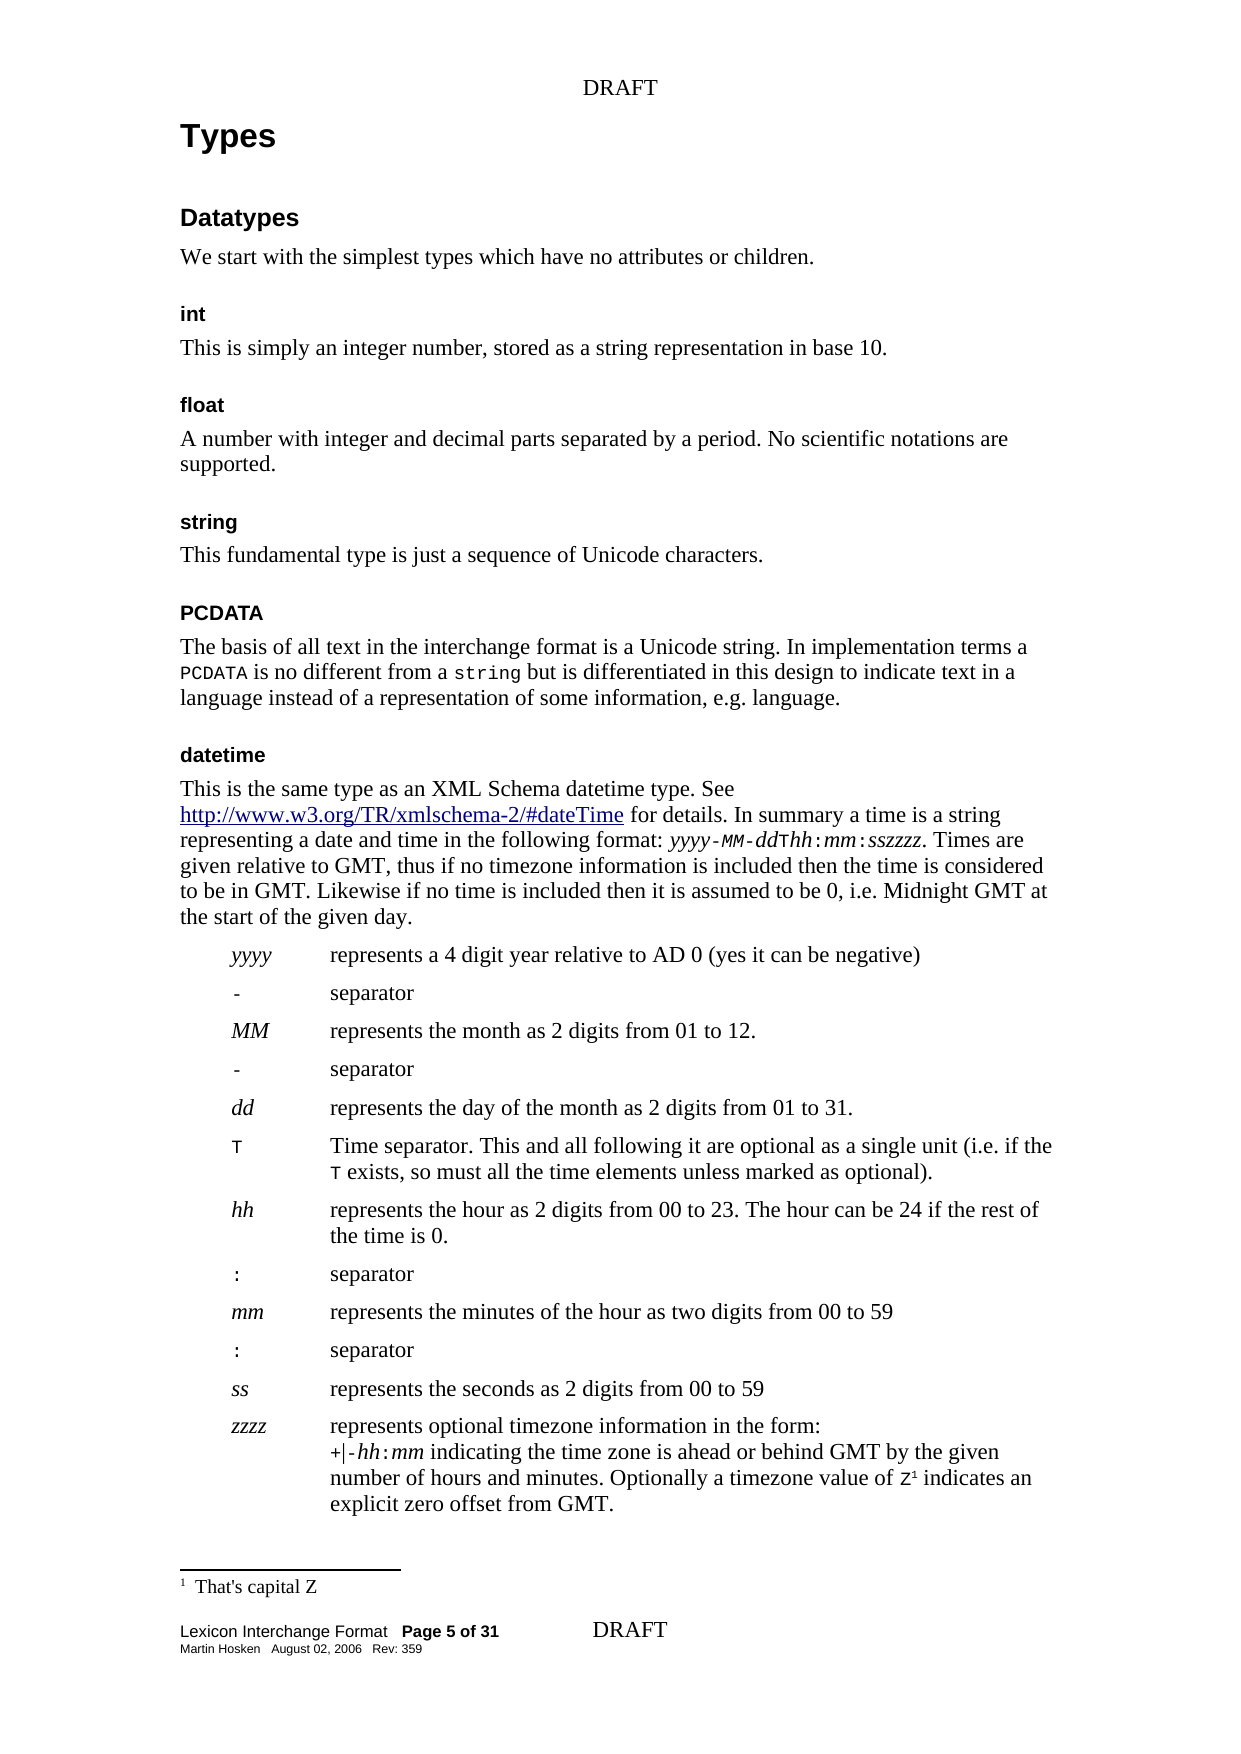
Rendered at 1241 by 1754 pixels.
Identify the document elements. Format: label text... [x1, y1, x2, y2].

text This is simply an integer number, stored as a string representation in base 10. [180, 335, 1061, 360]
text dd represents the day of the month as 2 digits from 01 to 31. [231, 1095, 1061, 1120]
text MM represents the month as 2 digits from 01 to 12. [231, 1018, 1061, 1044]
text That's capital Z [180, 1576, 1061, 1598]
subtitle Types [180, 117, 1061, 154]
text zzzz represents optional timezone information in the form: +|-hh:mm indicating the time zone is ahead or behind GMT by the given number of hours and minutes. Optionally a timezone value of Z indicates an explicit zero offset from GMT. [231, 1413, 1061, 1516]
text A number with integer and decimal parts separated by a period. No scientific notations are supported. [180, 426, 1061, 477]
subtitle string [180, 510, 1061, 533]
subtitle Datatypes [180, 204, 1061, 232]
text : separator [231, 1337, 1061, 1363]
text This fundamental type is just a sequence of Unicode characters. [180, 542, 1061, 568]
text We start with the simplest types which have no attributes or children. [180, 244, 1061, 269]
text mm represents the minutes of the hour as two digits from 00 to 59 [231, 1299, 1061, 1324]
text The basis of all text in the interchange format is a Unicode string. In implementation terms a PCDATA is no different from a string but is differentiated in this design to indicate text in a language instead of a representation of some information, e.g. language. [180, 634, 1061, 711]
text - separator [231, 980, 1061, 1006]
subtitle PCDATA [180, 601, 1061, 625]
subtitle int [180, 303, 1061, 326]
text hh represents the hour as 2 digits from 00 to 23. The hour can be 24 if the rest of the time is 0. [231, 1197, 1061, 1248]
text ss represents the seconds as 2 digits from 00 to 59 [231, 1376, 1061, 1401]
text : separator [231, 1261, 1061, 1287]
text This is the same type as an XML Schema datetime type. See http://www.w3.org/TR/xmlschema-2/#dateTime for details. In summary a time is a string representing a date and time in the following format: yyyy-MM-ddThh:mm:sszzzz. Times are given relative to GMT, thus if no timezone information is included then the time is considered to be in GMT. Likewise if no time is included then it is assumed to be 0, i.e. Midnight GMT at the start of the given day. [180, 776, 1061, 929]
text T Time separator. This and all following it are optional as a single unit (i.e. if the T exists, so must all the time elements unless marked as optional). [231, 1133, 1061, 1185]
subtitle datetime [180, 744, 1061, 767]
text - separator [231, 1056, 1061, 1082]
subtitle float [180, 394, 1061, 417]
text yyyy represents a 4 digit year relative to AD 0 (yes it can be negative) [231, 942, 1061, 967]
